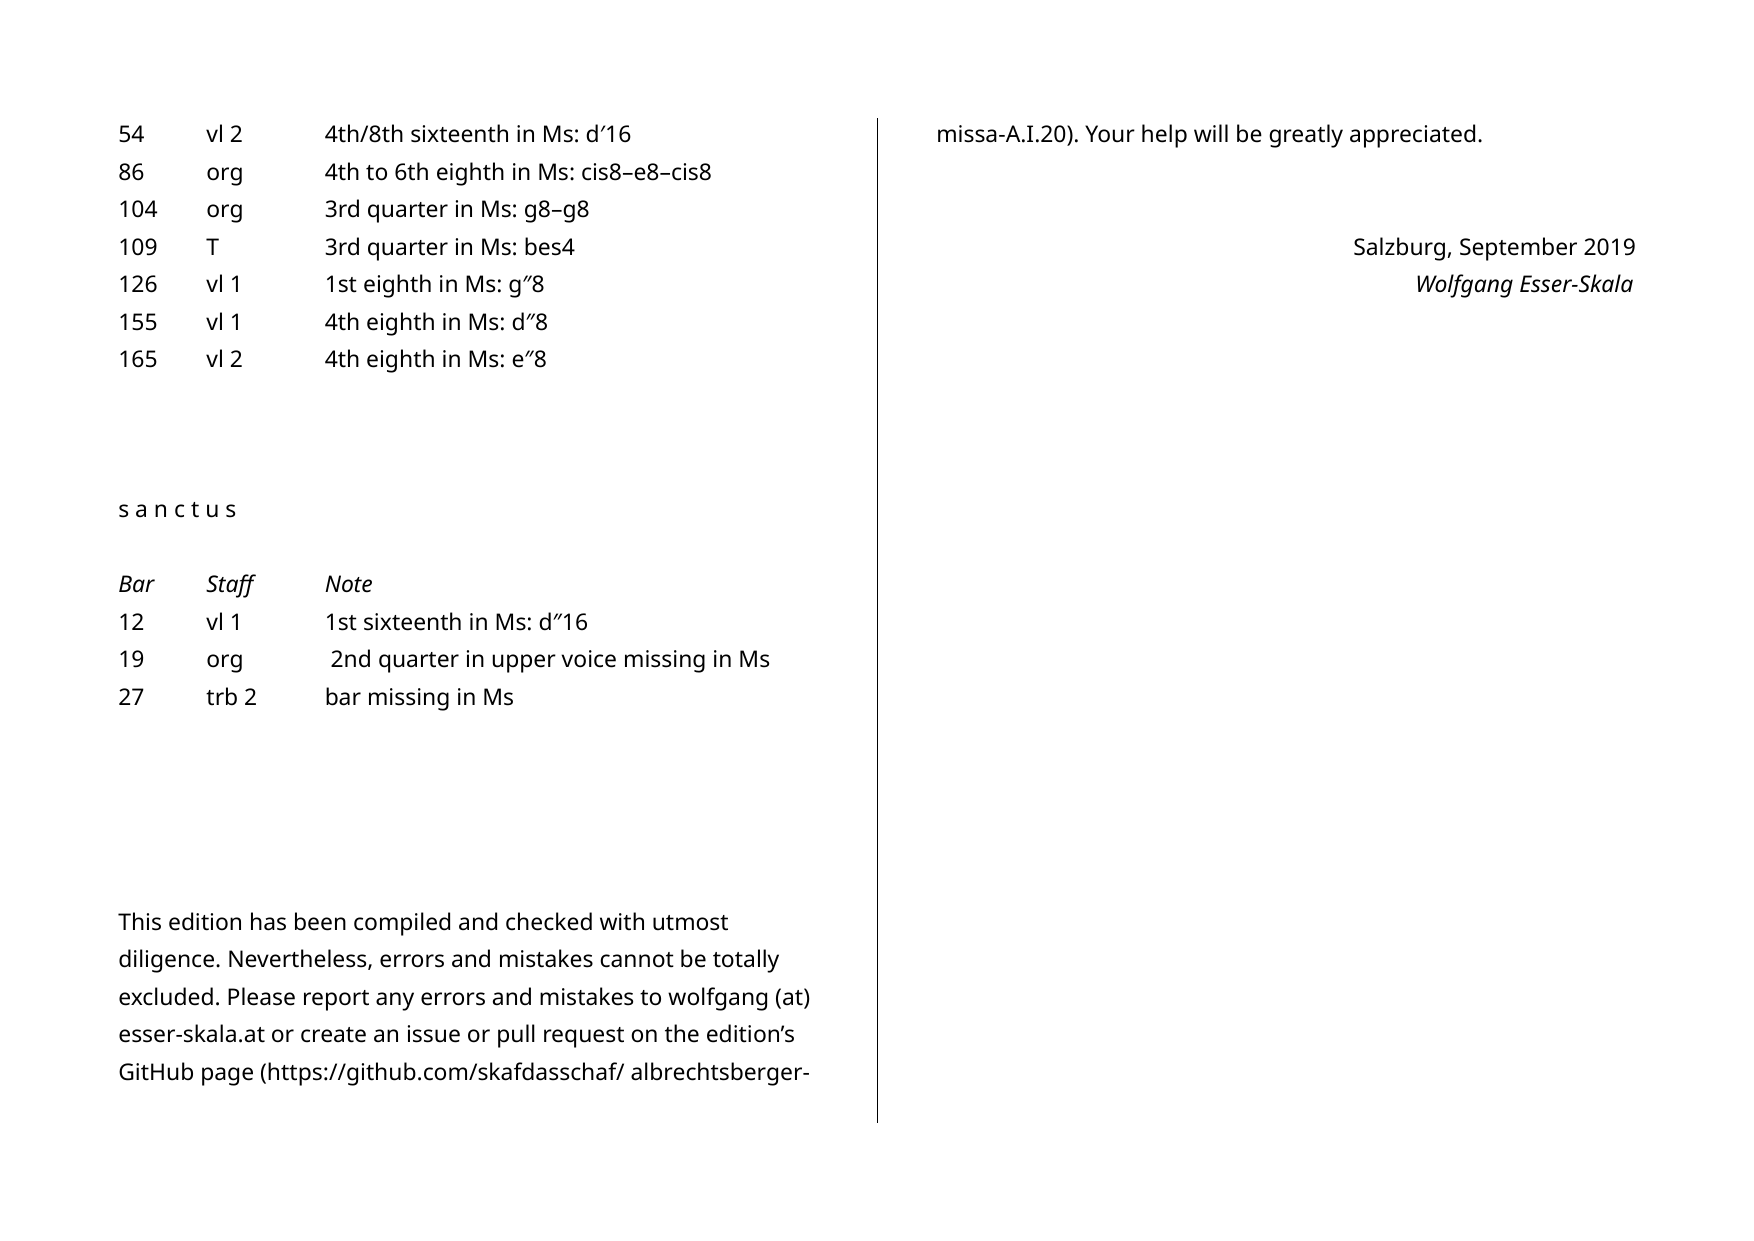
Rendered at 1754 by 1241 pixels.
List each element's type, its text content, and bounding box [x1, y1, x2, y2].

text missa-A.I.20). Your help will be greatly appreciated. [936, 118, 1636, 149]
text Bar Staff Note 12 vl 1 1st sixteenth in Ms: d″16 19 org 2nd quarter in upper voice missing in Ms 27 trb 2 bar missing in Ms [118, 568, 818, 787]
text Salzburg, September 2019 Wolfgang Esser-Skala [936, 231, 1636, 299]
text This edition has been compiled and checked with utmost diligence. Nevertheless, errors and mistakes cannot be totally excluded. Please report any errors and mistakes to wolfgang (at) esser-skala.at or create an issue or pull request on the edition’s GitHub page (https://github.com/skafdasschaf/ albrechtsberger- [118, 906, 818, 1087]
text 54 vl 2 4th/8th sixteenth in Ms: d′16 86 org 4th to 6th eighth in Ms: cis8–e8–cis8 104 org 3rd quarter in Ms: g8–g8 109 T 3rd quarter in Ms: bes4 126 vl 1 1st eighth in Ms: g″8 155 vl 1 4th eighth in Ms: d″8 165 vl 2 4th eighth in Ms: e″8 s a n c t u s [118, 118, 818, 524]
